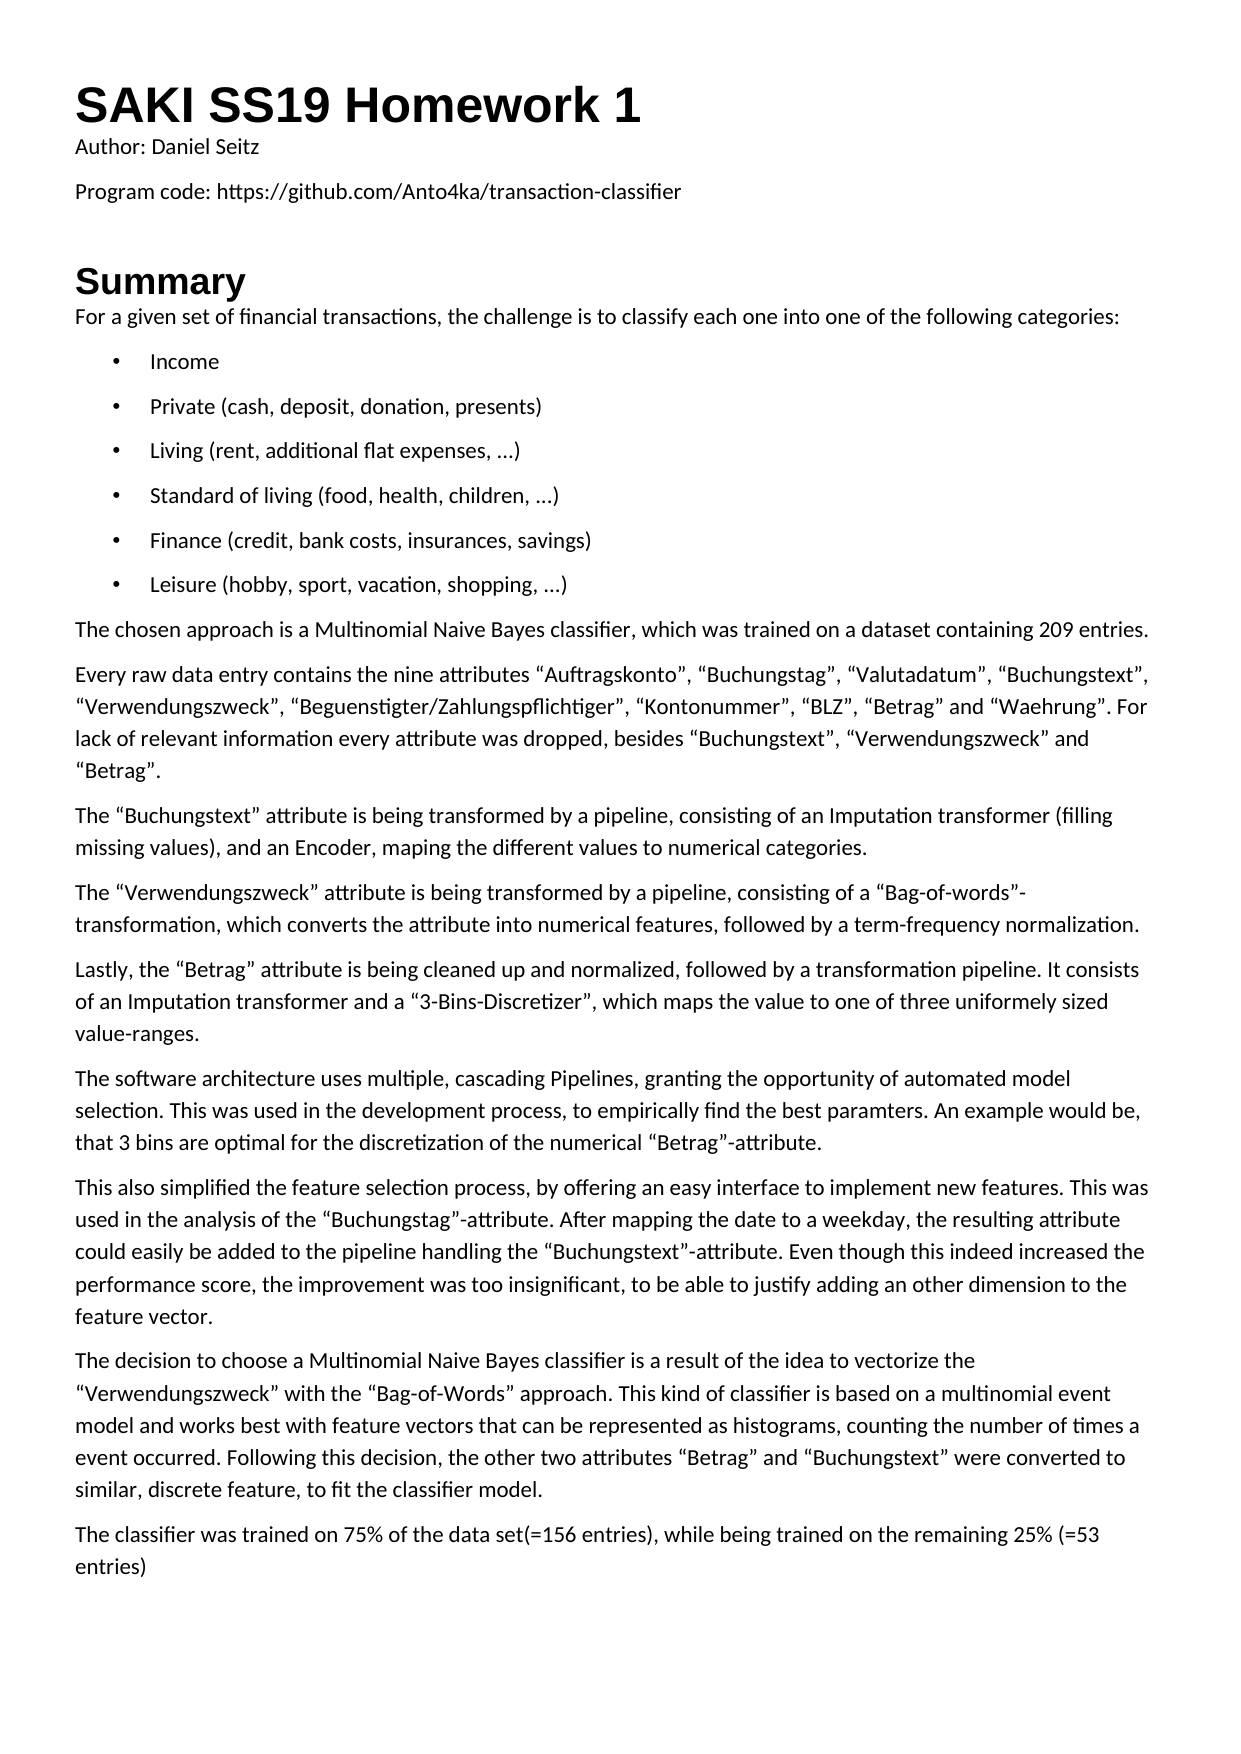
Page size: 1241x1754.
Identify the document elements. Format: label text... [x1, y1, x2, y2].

text This also simplified the feature selection process, by offering an easy interface to implement new features. This was used in the analysis of the “Buchungstag”-attribute. After mapping the date to a weekday, the resulting attribute could easily be added to the pipeline handling the “Buchungstext”-attribute. Even though this indeed increased the performance score, the improvement was too insignificant, to be able to justify adding an other dimension to the feature vector. [75, 1173, 1165, 1330]
title SAKI SS19 Homework 1 [75, 75, 1165, 132]
text Program code: https://github.com/Anto4ka/transaction-classifier [75, 177, 1165, 205]
list Living (rent, additional flat expenses, ...) [112, 437, 1165, 464]
list Standard of living (food, health, children, ...) [112, 481, 1165, 509]
text The chosen approach is a Multinomial Naive Bayes classifier, which was trained on a dataset containing 209 entries. [75, 615, 1165, 643]
text The decision to choose a Multinomial Naive Bayes classifier is a result of the idea to vectorize the “Verwendungszweck” with the “Bag-of-Words” approach. This kind of classifier is based on a multinomial event model and works best with feature vectors that can be represented as histograms, counting the number of times a event occurred. Following this decision, the other two attributes “Betrag” and “Buchungstext” were converted to similar, discrete feature, to fit the classifier model. [75, 1347, 1165, 1503]
text The “Verwendungszweck” attribute is being transformed by a pipeline, consisting of a “Bag-of-words”-transformation, which converts the attribute into numerical features, followed by a term-frequency normalization. [75, 878, 1165, 938]
text The “Buchungstext” attribute is being transformed by a pipeline, consisting of an Imputation transformer (filling missing values), and an Encoder, maping the different values to numerical categories. [75, 801, 1165, 861]
text For a given set of financial transactions, the challenge is to classify each one into one of the following categories: [75, 302, 1165, 331]
text Every raw data entry contains the nine attributes “Auftragskonto”, “Buchungstag”, “Valutadatum”, “Buchungstext”, “Verwendungszweck”, “Beguenstigter/Zahlungspflichtiger”, “Kontonummer”, “BLZ”, “Betrag” and “Waehrung”. For lack of relevant information every attribute was dropped, besides “Buchungstext”, “Verwendungszweck” and “Betrag”. [75, 660, 1165, 784]
text The classifier was trained on 75% of the data set(=156 entries), while being trained on the remaining 25% (=53 entries) [75, 1520, 1165, 1580]
text Lastly, the “Betrag” attribute is being cleaned up and normalized, followed by a transformation pipeline. It consists of an Imputation transformer and a “3-Bins-Discretizer”, which maps the value to one of three uniformely sized value-ranges. [75, 955, 1165, 1047]
text The software architecture uses multiple, cascading Pipelines, granting the opportunity of automated model selection. This was used in the development process, to empirically find the best paramters. An example would be, that 3 bins are optimal for the discretization of the numerical “Betrag”-attribute. [75, 1064, 1165, 1156]
list Finance (credit, bank costs, insurances, savings) [112, 526, 1165, 554]
text Author: Daniel Seitz [75, 132, 1165, 161]
list Private (cash, deposit, donation, presents) [112, 392, 1165, 420]
list Leisure (hobby, sport, vacation, shopping, ...) [112, 571, 1165, 599]
subtitle Summary [75, 259, 1165, 302]
list Income [112, 347, 1165, 375]
